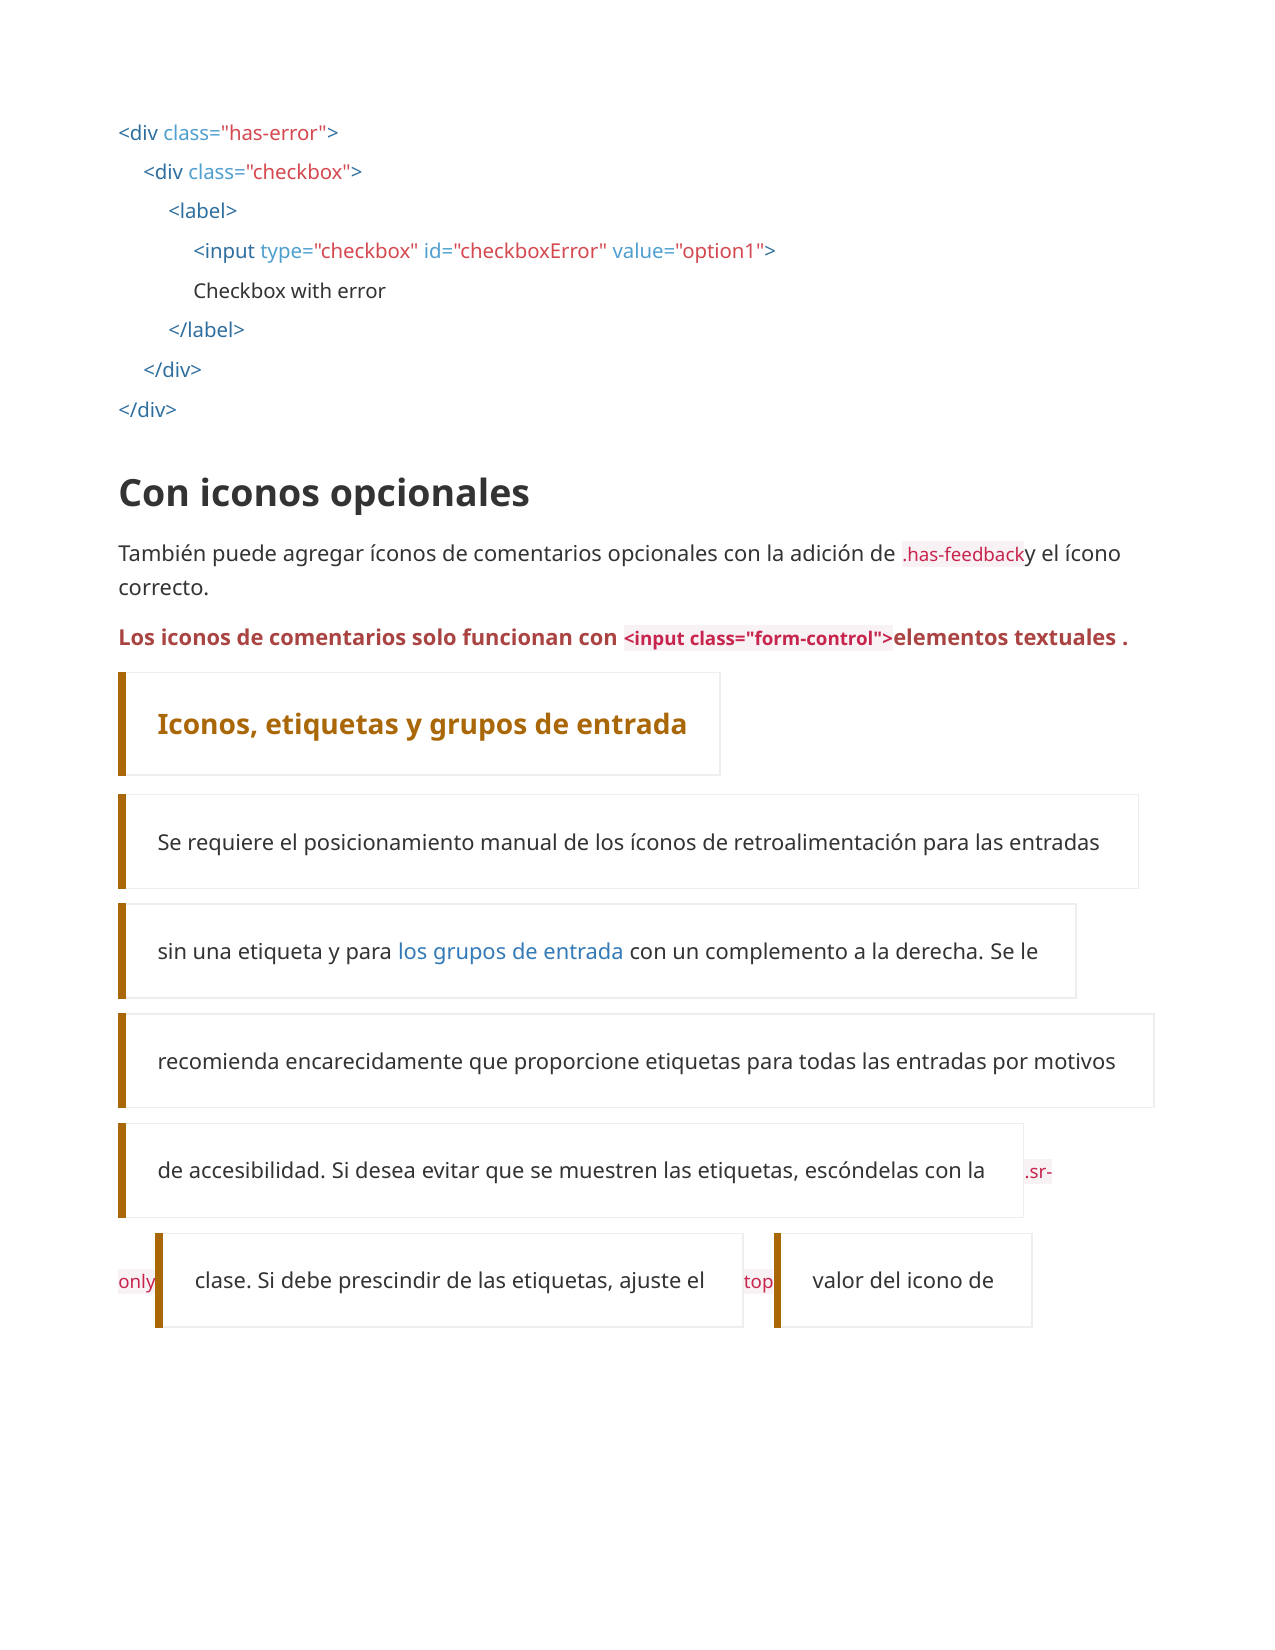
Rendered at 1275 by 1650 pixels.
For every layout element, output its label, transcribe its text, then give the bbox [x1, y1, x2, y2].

text <input type="checkbox" id="checkboxError" value="option1"> [118, 237, 1157, 265]
text <div class="has-error"> [118, 118, 1157, 146]
text </div> [118, 396, 1157, 423]
text Checkbox with error [118, 276, 1157, 304]
text <div class="checkbox"> [118, 157, 1157, 185]
text También puede agregar íconos de comentarios opcionales con la adición de .has-feedbacky el ícono correcto. [118, 538, 1157, 602]
subtitle Iconos, etiquetas y grupos de entrada [126, 673, 719, 774]
text </label> [118, 316, 1157, 344]
text Los iconos de comentarios solo funcionan con <input class="form-control">elementos textuales . [118, 622, 1157, 652]
text <label> [118, 197, 1157, 225]
text </div> [118, 356, 1157, 384]
subtitle [721, 672, 1157, 776]
text Se requiere el posicionamiento manual de los íconos de retroalimentación para las entradas sin una etiqueta y para los grupos de entrada con un complemento a la derecha. Se le recomienda encarecidamente que proporcione etiquetas para todas las entradas por motivos de accesibilidad. Si desea evitar que se muestren las etiquetas, escóndelas con la .sr-onlyclase. Si debe prescindir de las etiquetas, ajuste el topvalor del icono de [118, 794, 1157, 1328]
subtitle Con iconos opcionales [118, 466, 1157, 517]
